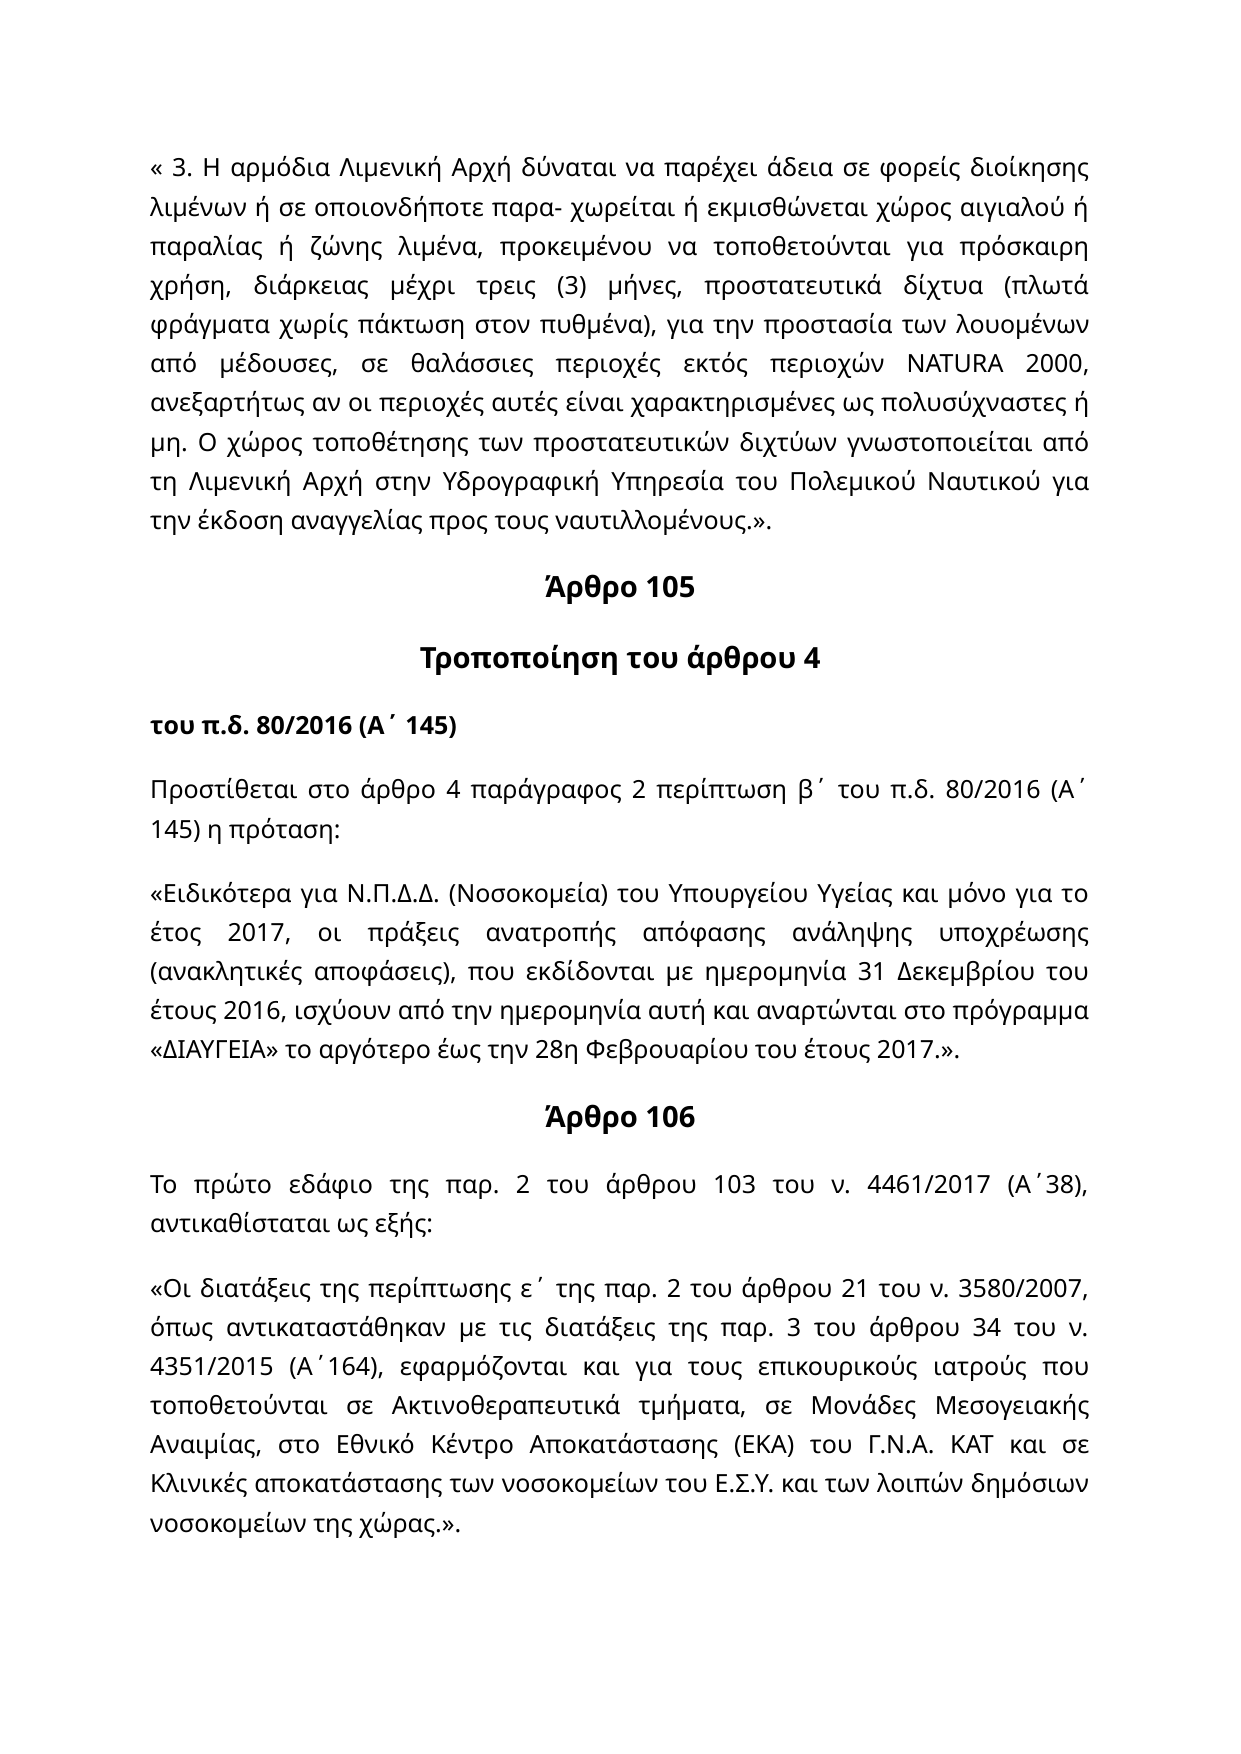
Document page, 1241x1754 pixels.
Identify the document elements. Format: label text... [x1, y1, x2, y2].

subtitle Τροποποίηση του άρθρου 4 [150, 637, 1090, 677]
text Το πρώτο εδάφιο της παρ. 2 του άρθρου 103 του ν. 4461/2017 (Α΄38), αντικαθίσταται ως εξής: [150, 1167, 1090, 1240]
text «Ειδικότερα για Ν.Π.Δ.Δ. (Νοσοκομεία) του Υπουργείου Υγείας και μόνο για το έτος 2017, οι πράξεις ανατροπής απόφασης ανάληψης υποχρέωσης (ανακλητικές αποφάσεις), που εκδίδονται με ημερομηνία 31 Δεκεμβρίου του έτους 2016, ισχύουν από την ημερομηνία αυτή και αναρτώνται στο πρόγραμμα «ΔΙΑΥΓΕΙΑ» το αργότερο έως την 28η Φεβρουαρίου του έτους 2017.». [150, 875, 1090, 1066]
text Προστίθεται στο άρθρο 4 παράγραφος 2 περίπτωση β΄ του π.δ. 80/2016 (Α΄ 145) η πρόταση: [150, 772, 1090, 845]
text « 3. Η αρμόδια Λιμενική Αρχή δύναται να παρέχει άδεια σε φορείς διοίκησης λιμένων ή σε οποιονδήποτε παρα- χωρείται ή εκμισθώνεται χώρος αιγιαλού ή παραλίας ή ζώνης λιμένα, προκειμένου να τοποθετούνται για πρόσκαιρη χρήση, διάρκειας μέχρι τρεις (3) μήνες, προστατευτικά δίχτυα (πλωτά φράγματα χωρίς πάκτωση στον πυθμένα), για την προστασία των λουομένων από μέδουσες, σε θαλάσσιες περιοχές εκτός περιοχών NATURA 2000, ανεξαρτήτως αν οι περιοχές αυτές είναι χαρακτηρισμένες ως πολυσύχναστες ή μη. Ο χώρος τοποθέτησης των προστατευτικών διχτύων γνωστοποιείται από τη Λιμενική Αρχή στην Υδρογραφική Υπηρεσία του Πολεμικού Ναυτικού για την έκδοση αναγγελίας προς τους ναυτιλλομένους.». [150, 150, 1090, 537]
subtitle Άρθρο 105 [150, 567, 1090, 606]
text «Οι διατάξεις της περίπτωσης ε΄ της παρ. 2 του άρθρου 21 του ν. 3580/2007, όπως αντικαταστάθηκαν με τις διατάξεις της παρ. 3 του άρθρου 34 του ν. 4351/2015 (Α΄164), εφαρμόζονται και για τους επικουρικούς ιατρούς που τοποθετούνται σε Ακτινοθεραπευτικά τμήματα, σε Μονάδες Μεσογειακής Αναιμίας, στο Εθνικό Κέντρο Αποκατάστασης (ΕΚΑ) του Γ.Ν.Α. ΚΑΤ και σε Κλινικές αποκατάστασης των νοσοκομείων του Ε.Σ.Υ. και των λοιπών δημόσιων νοσοκομείων της χώρας.». [150, 1270, 1090, 1539]
text του π.δ. 80/2016 (Α΄ 145) [150, 708, 1090, 742]
subtitle Άρθρο 106 [150, 1096, 1090, 1136]
